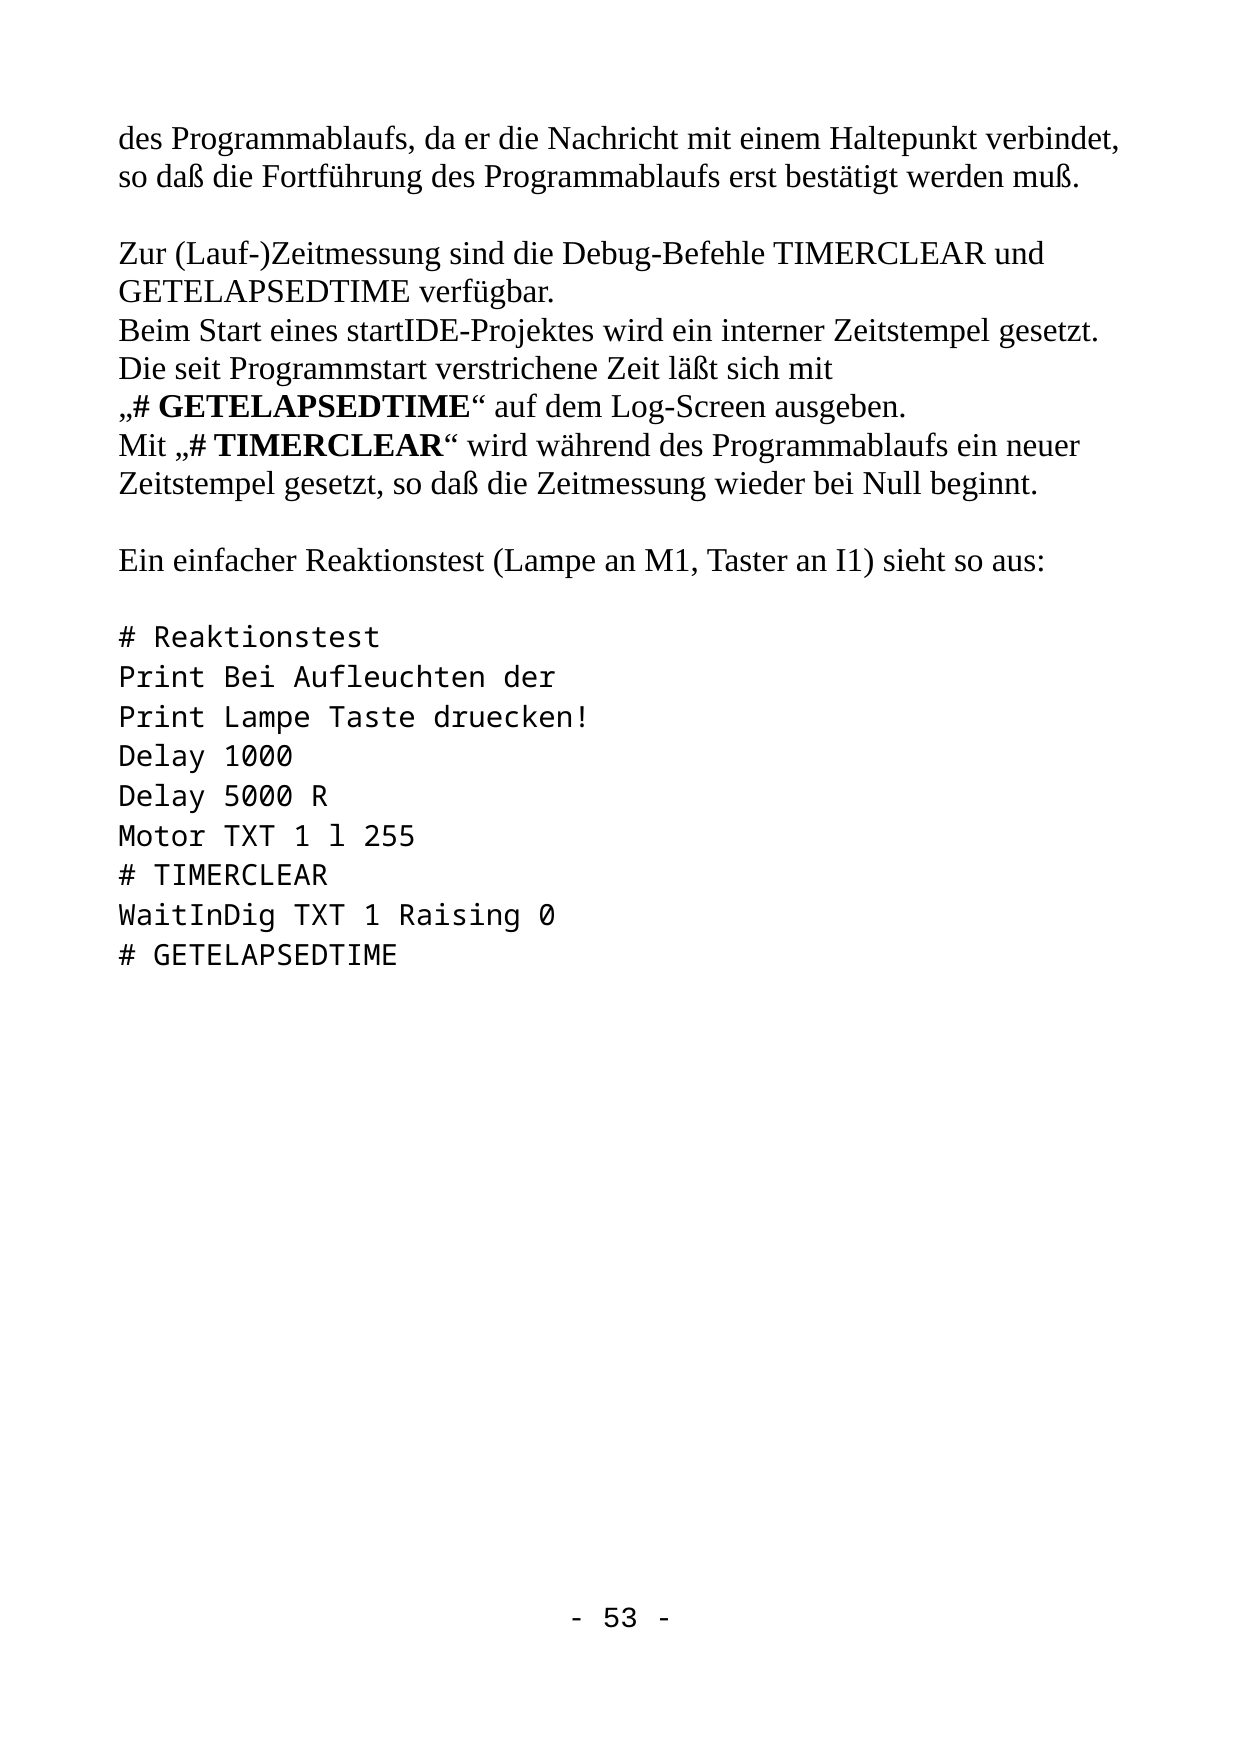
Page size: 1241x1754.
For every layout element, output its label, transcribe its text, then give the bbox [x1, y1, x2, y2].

text Ein einfacher Reaktionstest (Lampe an M1, Taster an I1) sieht so aus: [118, 540, 1122, 578]
text „# GETELAPSEDTIME“ auf dem Log-Screen ausgeben. [118, 386, 1122, 425]
text Mit „# TIMERCLEAR“ wird während des Programmablaufs ein neuer Zeitstempel gesetzt, so daß die Zeitmessung wieder bei Null beginnt. [118, 425, 1122, 501]
text # Reaktionstest Print Bei Aufleuchten der Print Lampe Taste druecken! Delay 1000 Delay 5000 R Motor TXT 1 l 255 # TIMERCLEAR WaitInDig TXT 1 Raising 0 # GETELAPSEDTIME [118, 616, 1122, 1019]
text Zur (Lauf-)Zeitmessung sind die Debug-Befehle TIMERCLEAR und GETELAPSEDTIME verfügbar. [118, 233, 1122, 310]
text Beim Start eines startIDE-Projektes wird ein interner Zeitstempel gesetzt. Die seit Programmstart verstrichene Zeit läßt sich mit [118, 310, 1122, 386]
text des Programmablaufs, da er die Nachricht mit einem Haltepunkt verbindet, so daß die Fortführung des Programmablaufs erst bestätigt werden muß. [118, 118, 1122, 195]
